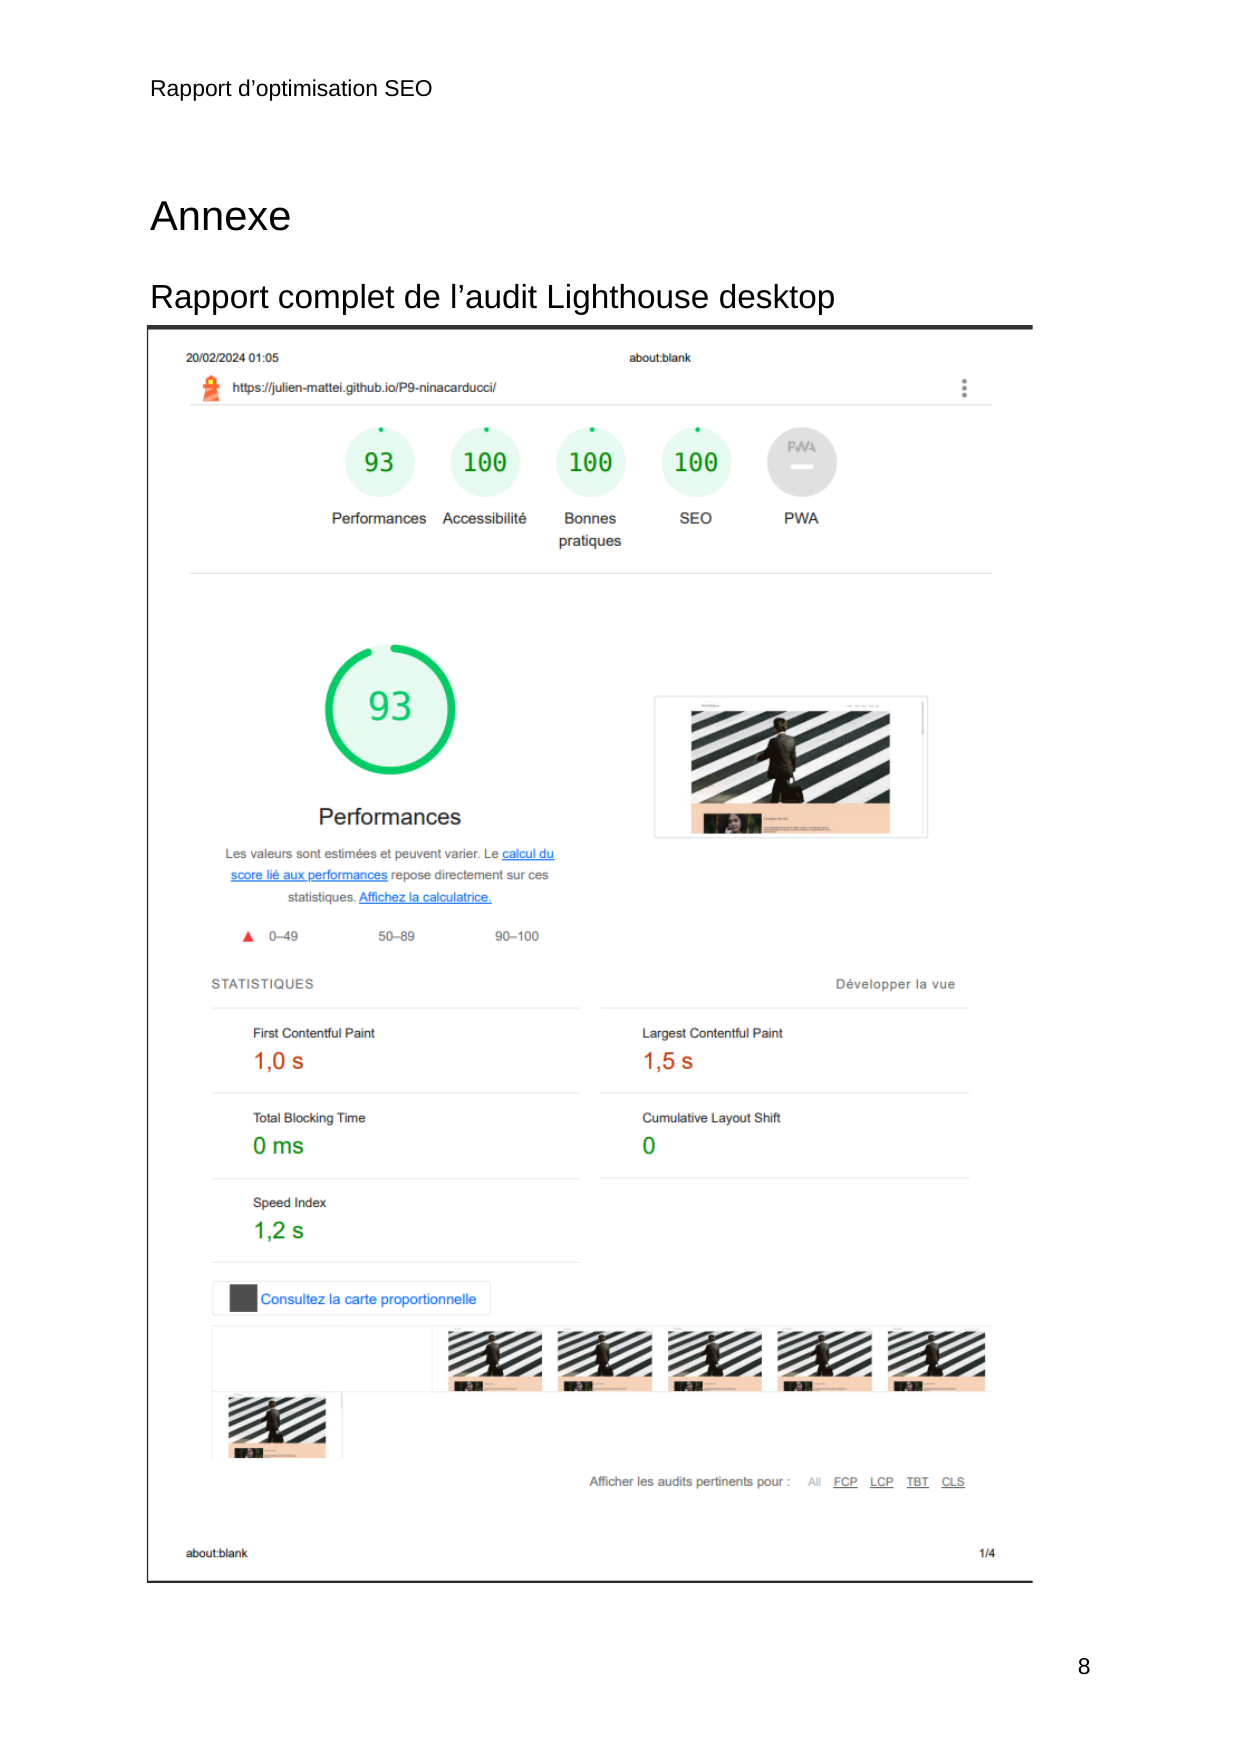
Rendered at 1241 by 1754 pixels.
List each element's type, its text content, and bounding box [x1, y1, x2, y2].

subtitle Rapport complet de l’audit Lighthouse desktop [150, 277, 1090, 316]
picture [146, 325, 1033, 1583]
subtitle Annexe [150, 192, 1090, 239]
